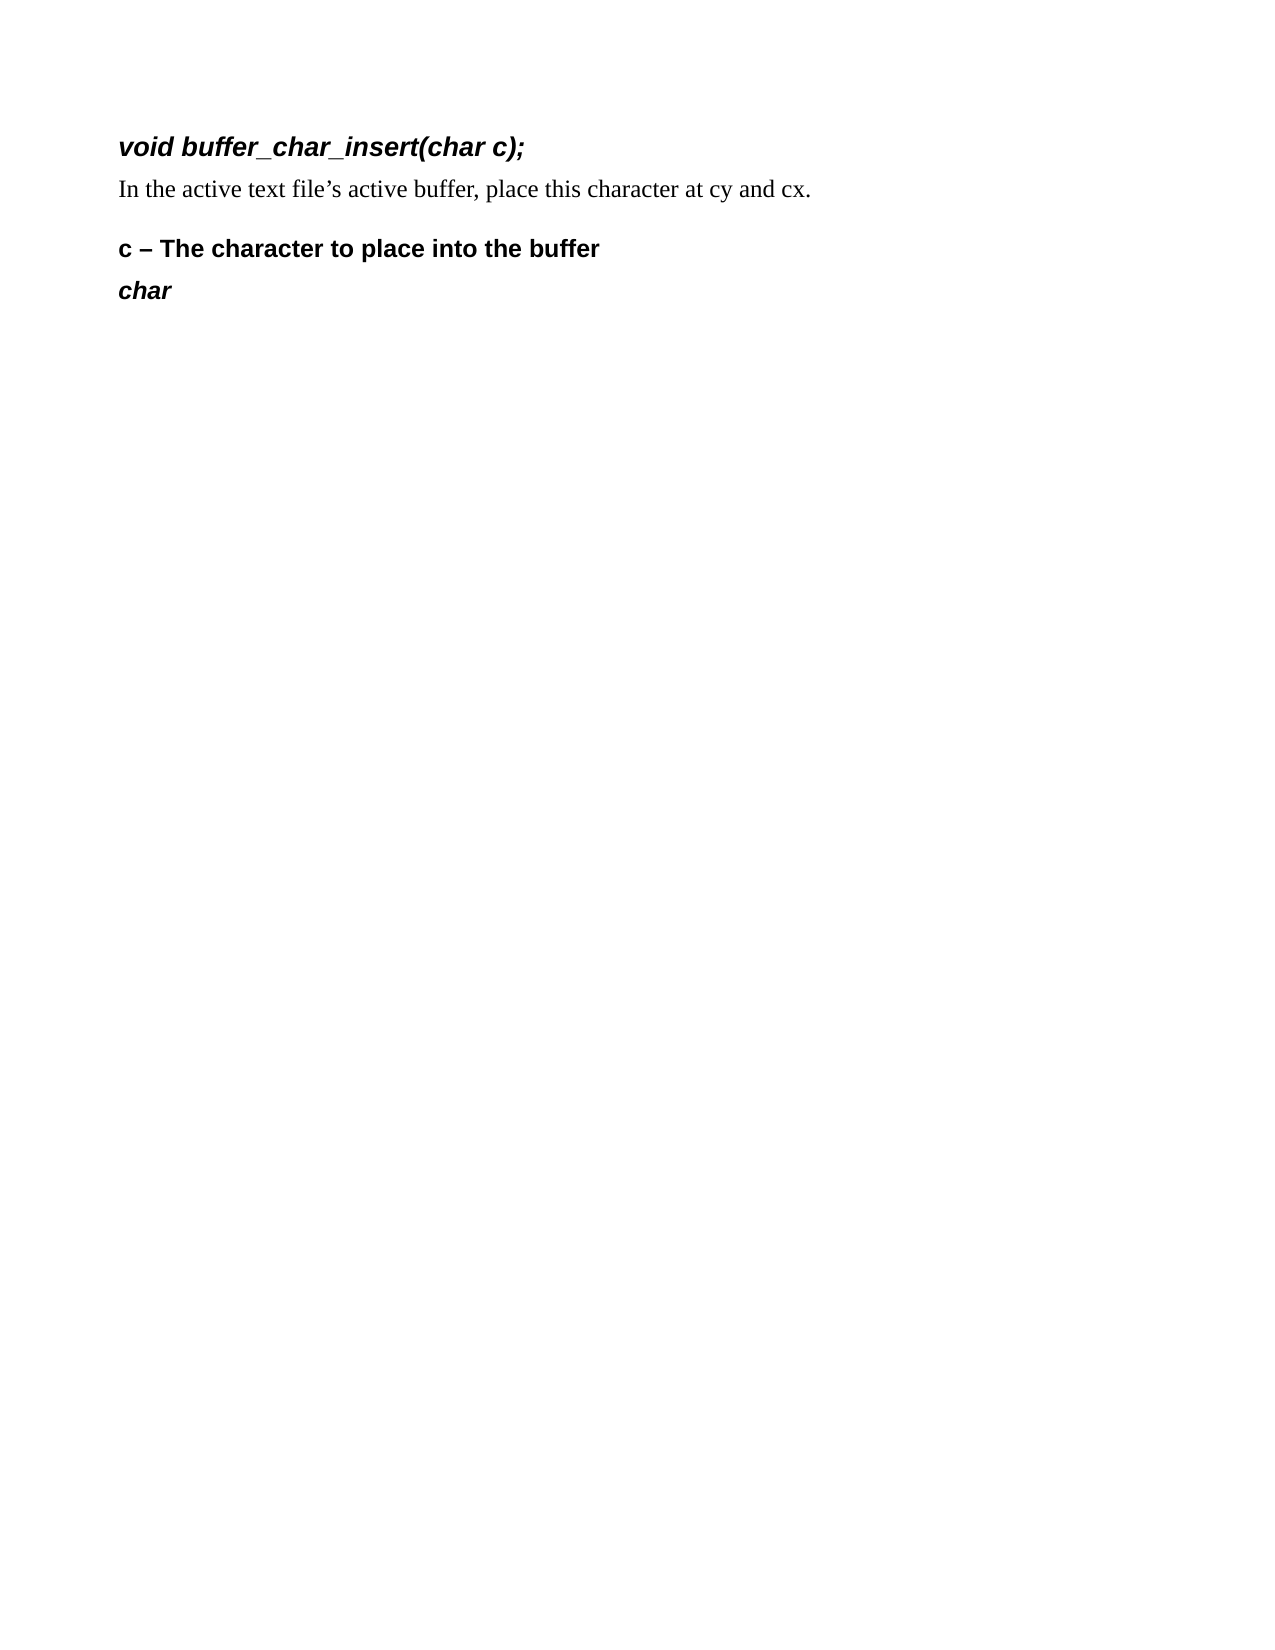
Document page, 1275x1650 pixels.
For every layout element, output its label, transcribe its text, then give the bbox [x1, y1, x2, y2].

subtitle char [118, 276, 1157, 304]
text In the active text file’s active buffer, place this character at cy and cx. [118, 174, 1157, 203]
subtitle void buffer_char_insert(char c); [118, 131, 1157, 162]
subtitle c – The character to place into the buffer [118, 234, 1157, 263]
